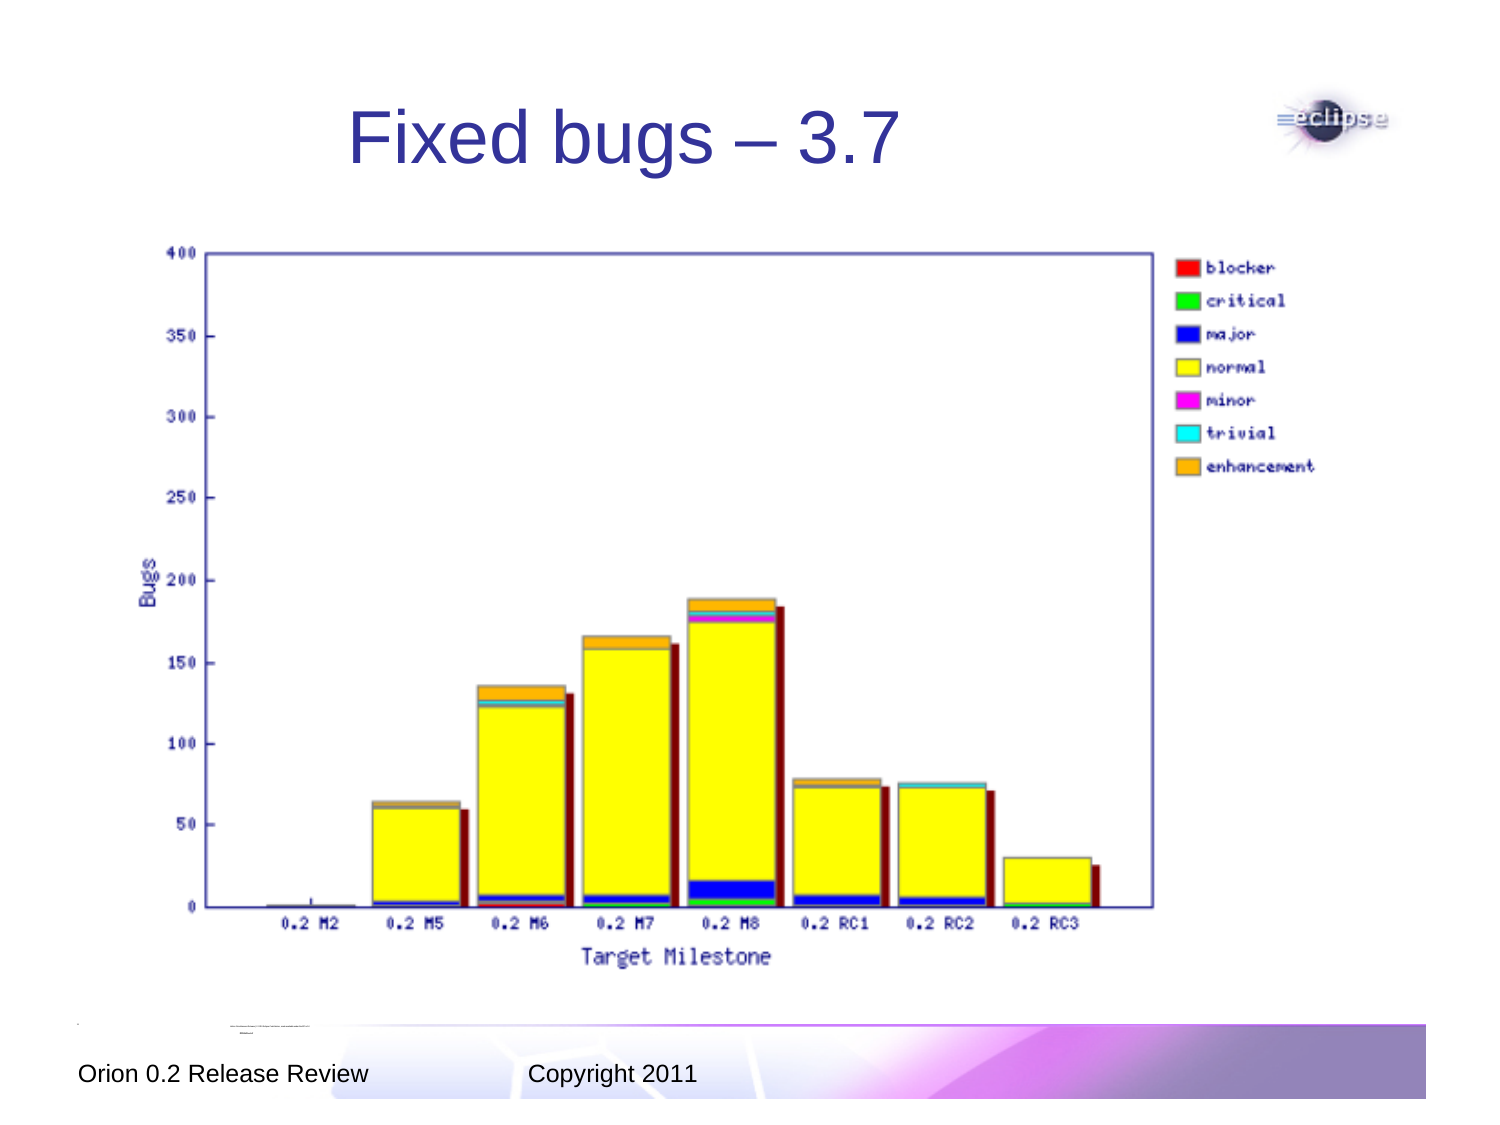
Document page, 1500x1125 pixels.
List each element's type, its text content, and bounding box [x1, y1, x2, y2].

picture [1257, 42, 1408, 193]
picture [225, 1024, 1426, 1099]
picture [112, 224, 1351, 976]
title Fixed bugs – 3.7 [74, 45, 1176, 233]
